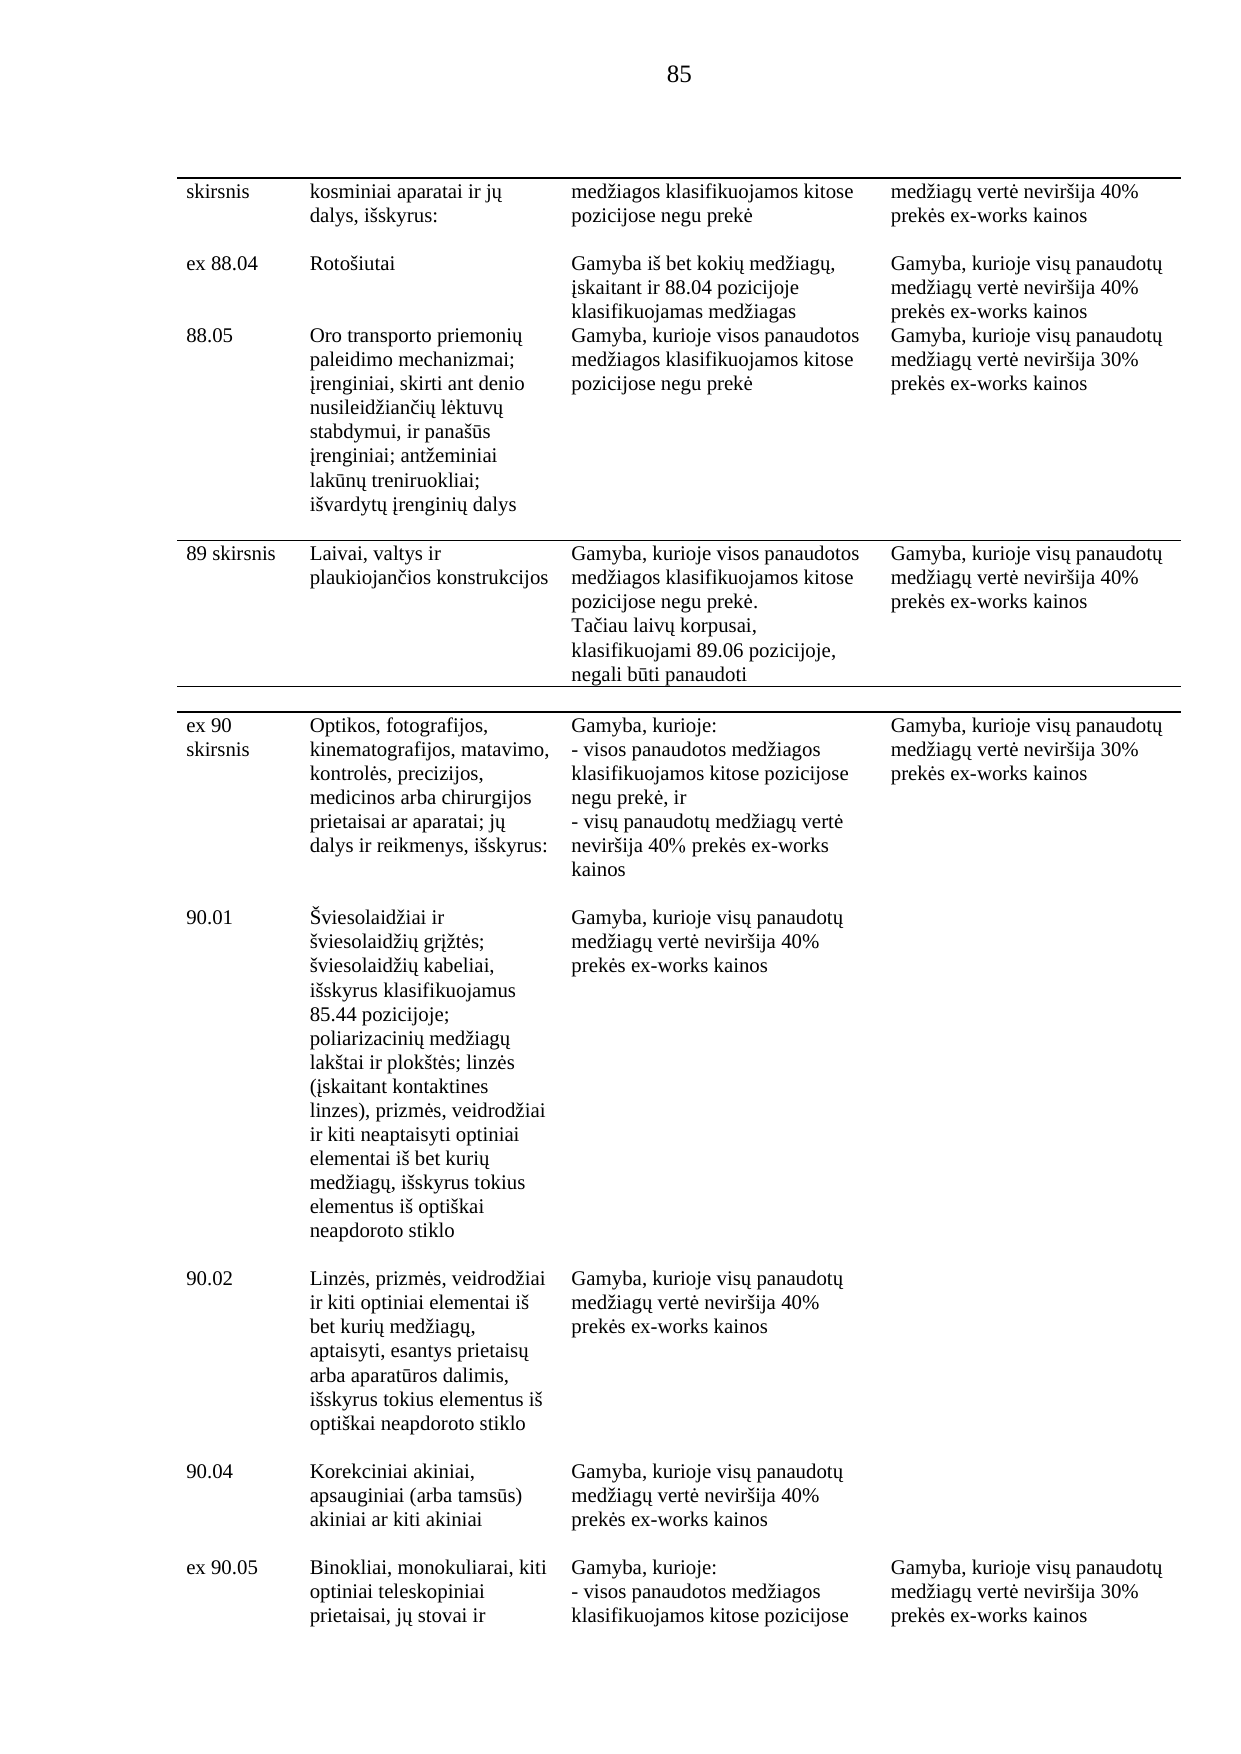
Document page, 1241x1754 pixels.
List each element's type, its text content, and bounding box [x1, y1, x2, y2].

table_cell Gamyba, kurioje visų panaudotų medžiagų vertė neviršija 40% prekės ex-works kainos [882, 541, 1181, 686]
table_cell medžiagos klasifikuojamos kitose pozicijose negu prekė [563, 179, 882, 251]
table_cell Gamyba, kurioje visų panaudotų medžiagų vertė neviršija 30% prekės ex-works kainos [882, 323, 1181, 540]
table_cell [882, 1459, 1181, 1555]
table_cell Gamyba, kurioje visos panaudotos medžiagos klasifikuojamos kitose pozicijose negu prekė [563, 323, 882, 540]
table_cell [301, 687, 562, 711]
table_cell ex 88.04 [177, 251, 301, 323]
table_cell ex 90 skirsnis [177, 713, 301, 905]
table_cell Gamyba, kurioje visų panaudotų medžiagų vertė neviršija 40% prekės ex-works kainos [563, 905, 882, 1266]
table_cell [177, 687, 301, 711]
table_cell Laivai, valtys ir plaukiojančios konstrukcijos [301, 541, 562, 686]
table_cell Gamyba, kurioje visų panaudotų medžiagų vertė neviršija 40% prekės ex-works kainos [882, 251, 1181, 323]
table_cell Optikos, fotografijos, kinematografijos, matavimo, kontrolės, precizijos, medicinos arba chirurgijos prietaisai ar aparatai; jų dalys ir reikmenys, išskyrus: [301, 713, 562, 905]
table_cell [882, 687, 1181, 711]
table_cell ex 90.05 [177, 1555, 301, 1627]
table_cell Gamyba, kurioje visų panaudotų medžiagų vertė neviršija 30% prekės ex-works kainos [882, 1555, 1181, 1627]
table_cell Šviesolaidžiai ir šviesolaidžių grįžtės; šviesolaidžių kabeliai, išskyrus klasifikuojamus 85.44 pozicijoje; poliarizacinių medžiagų lakštai ir plokštės; linzės (įskaitant kontaktines linzes), prizmės, veidrodžiai ir kiti neaptaisyti optiniai elementai iš bet kurių medžiagų, išskyrus tokius elementus iš optiškai neapdoroto stiklo [301, 905, 562, 1266]
table_cell Rotošiutai [301, 251, 562, 323]
table_cell 88.05 [177, 323, 301, 540]
table_cell [882, 905, 1181, 1266]
table_cell Gamyba, kurioje visos panaudotos medžiagos klasifikuojamos kitose pozicijose negu prekė. Tačiau laivų korpusai, klasifikuojami 89.06 pozicijoje, negali būti panaudoti [563, 541, 882, 686]
table_cell 90.01 [177, 905, 301, 1266]
table_cell 89 skirsnis [177, 541, 301, 686]
table_cell Oro transporto priemonių paleidimo mechanizmai; įrenginiai, skirti ant denio nusileidžiančių lėktuvų stabdymui, ir panašūs įrenginiai; antžeminiai lakūnų treniruokliai; išvardytų įrenginių dalys [301, 323, 562, 540]
table_cell 90.02 [177, 1266, 301, 1459]
table_cell Binokliai, monokuliarai, kiti optiniai teleskopiniai prietaisai, jų stovai ir [301, 1555, 562, 1627]
table_cell Gamyba, kurioje visų panaudotų medžiagų vertė neviršija 40% prekės ex-works kainos [563, 1459, 882, 1555]
table_cell [882, 1266, 1181, 1459]
table_cell medžiagų vertė neviršija 40% prekės ex-works kainos [882, 179, 1181, 251]
table_cell skirsnis [177, 179, 301, 251]
table_cell Gamyba, kurioje visų panaudotų medžiagų vertė neviršija 30% prekės ex-works kainos [882, 713, 1181, 905]
table_cell kosminiai aparatai ir jų dalys, išskyrus: [301, 179, 562, 251]
table_cell Korekciniai akiniai, apsauginiai (arba tamsūs) akiniai ar kiti akiniai [301, 1459, 562, 1555]
table_cell Gamyba, kurioje visų panaudotų medžiagų vertė neviršija 40% prekės ex-works kainos [563, 1266, 882, 1459]
table_cell Gamyba, kurioje: - visos panaudotos medžiagos klasifikuojamos kitose pozicijose negu prekė, ir - visų panaudotų medžiagų vertė neviršija 40 prekės ex-works kainos [563, 713, 882, 905]
table_cell [563, 687, 882, 711]
table_cell 90.04 [177, 1459, 301, 1555]
table_cell Linzės, prizmės, veidrodžiai ir kiti optiniai elementai iš bet kurių medžiagų, aptaisyti, esantys prietaisų arba aparatūros dalimis, išskyrus tokius elementus iš optiškai neapdoroto stiklo [301, 1266, 562, 1459]
table_cell Gamyba iš bet kokių medžiagų, įskaitant ir 88.04 pozicijoje klasifikuojamas medžiagas [563, 251, 882, 323]
table_cell Gamyba, kurioje: - visos panaudotos medžiagos klasifikuojamos kitose pozicijose [563, 1555, 882, 1627]
